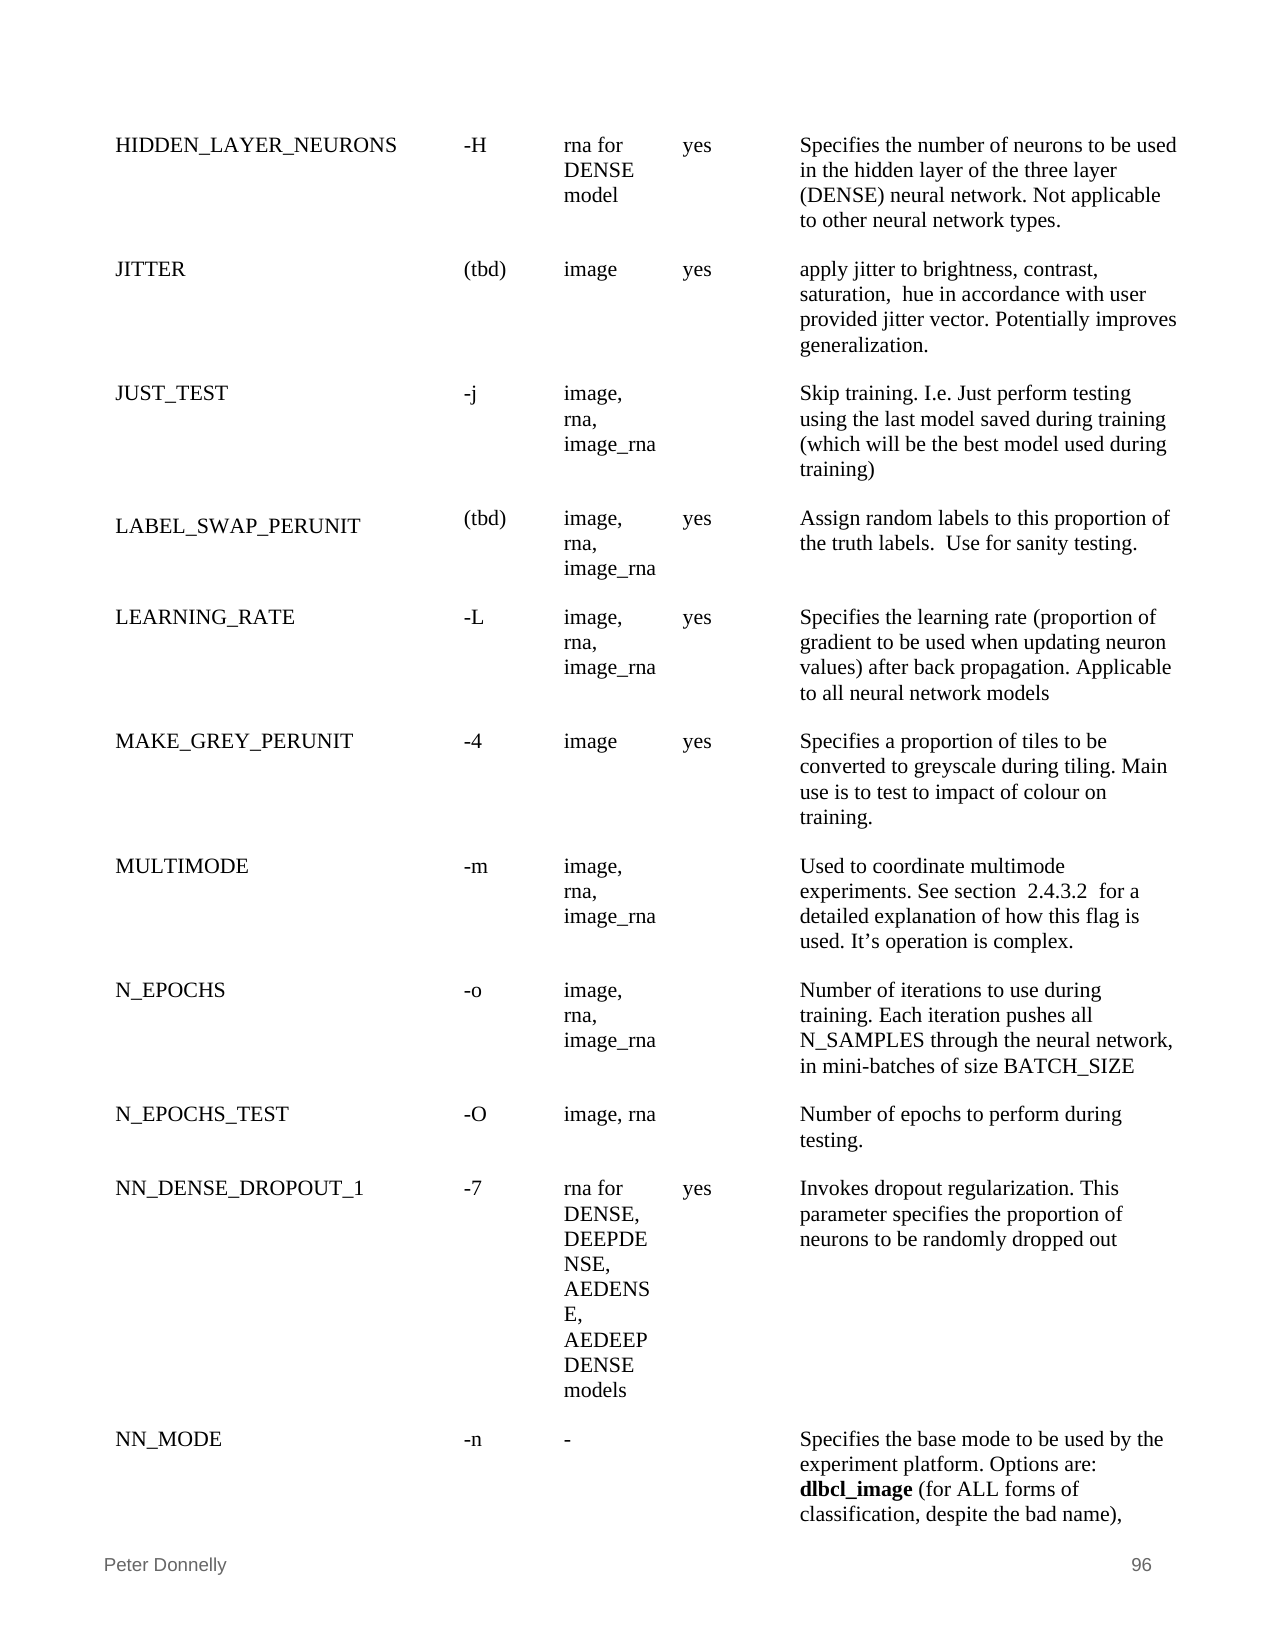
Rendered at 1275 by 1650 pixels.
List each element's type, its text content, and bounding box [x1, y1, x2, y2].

table_cell NN_DENSE_DROPOUT_1 [104, 1164, 452, 1414]
table_cell -j [452, 369, 552, 493]
table_cell MAKE_GREY_PERUNIT [104, 716, 452, 841]
table_cell HIDDEN_LAYER_NEURONS [104, 120, 452, 244]
table_cell -4 [452, 716, 552, 841]
table_cell image, rna, image_rna [552, 369, 671, 493]
table_cell LEARNING_RATE [104, 592, 452, 716]
table_cell Specifies the learning rate (proportion of gradient to be used when updating neuron values) after back propagation. Applicable to all neural network models [788, 592, 1189, 716]
table_cell yes [671, 1164, 788, 1414]
table_cell yes [671, 592, 788, 716]
table_cell -n [452, 1414, 552, 1538]
table_cell image [552, 244, 671, 368]
table_cell (tbd) [452, 493, 552, 592]
table_cell -7 [452, 1164, 552, 1414]
table_cell JUST_TEST [104, 369, 452, 493]
table_cell N_EPOCHS [104, 965, 452, 1089]
table_cell N_EPOCHS_TEST [104, 1090, 452, 1163]
table_cell Specifies the base mode to be used by the experiment platform. Options are: dlbcl_image (for ALL forms of classification, despite the bad name), [788, 1414, 1189, 1538]
table_cell - [552, 1414, 671, 1538]
table_cell [671, 965, 788, 1089]
table_cell MULTIMODE [104, 841, 452, 965]
table_cell image, rna, image_rna [552, 841, 671, 965]
table_cell Assign random labels to this proportion of the truth labels. Use for sanity testing. [788, 493, 1189, 592]
table_cell rna for DENSE model [552, 120, 671, 244]
table_cell apply jitter to brightness, contrast, saturation, hue in accordance with user provided jitter vector. Potentially improves generalization. [788, 244, 1189, 368]
table_cell image, rna [552, 1090, 671, 1163]
table_cell -O [452, 1090, 552, 1163]
table_cell yes [671, 716, 788, 841]
table_cell image, rna, image_rna [552, 965, 671, 1089]
table_cell -m [452, 841, 552, 965]
table_cell Invokes dropout regularization. This parameter specifies the proportion of neurons to be randomly dropped out [788, 1164, 1189, 1414]
table_cell Specifies the number of neurons to be used in the hidden layer of the three layer (DENSE) neural network. Not applicable to other neural network types. [788, 120, 1189, 244]
table_cell LABEL_SWAP_PERUNIT [104, 493, 452, 592]
table_cell NN_MODE [104, 1414, 452, 1538]
table_cell yes [671, 493, 788, 592]
table_cell image, rna, image_rna [552, 592, 671, 716]
table_cell -L [452, 592, 552, 716]
table_cell -H [452, 120, 552, 244]
table_cell [671, 841, 788, 965]
table_cell Number of epochs to perform during testing. [788, 1090, 1189, 1163]
table_cell Used to coordinate multimode experiments. See section 2.4.3.2 for a detailed explanation of how this flag is used. It’s operation is complex. [788, 841, 1189, 965]
table_cell Specifies a proportion of tiles to be converted to greyscale during tiling. Main use is to test to impact of colour on training. [788, 716, 1189, 841]
table_cell yes [671, 244, 788, 368]
table_cell (tbd) [452, 244, 552, 368]
table_cell Skip training. I.e. Just perform testing using the last model saved during training (which will be the best model used during training) [788, 369, 1189, 493]
table_cell [671, 1090, 788, 1163]
table_cell -o [452, 965, 552, 1089]
table_cell JITTER [104, 244, 452, 368]
table_cell rna for DENSE, DEEPDENSE, AEDENSE, AEDEEPDENSE models [552, 1164, 671, 1414]
table_cell image, rna, image_rna [552, 493, 671, 592]
table_cell [671, 1414, 788, 1538]
table_cell [671, 369, 788, 493]
table_cell image [552, 716, 671, 841]
table_cell yes [671, 120, 788, 244]
table_cell Number of iterations to use during training. Each iteration pushes all N_SAMPLES through the neural network, in mini-batches of size BATCH_SIZE [788, 965, 1189, 1089]
